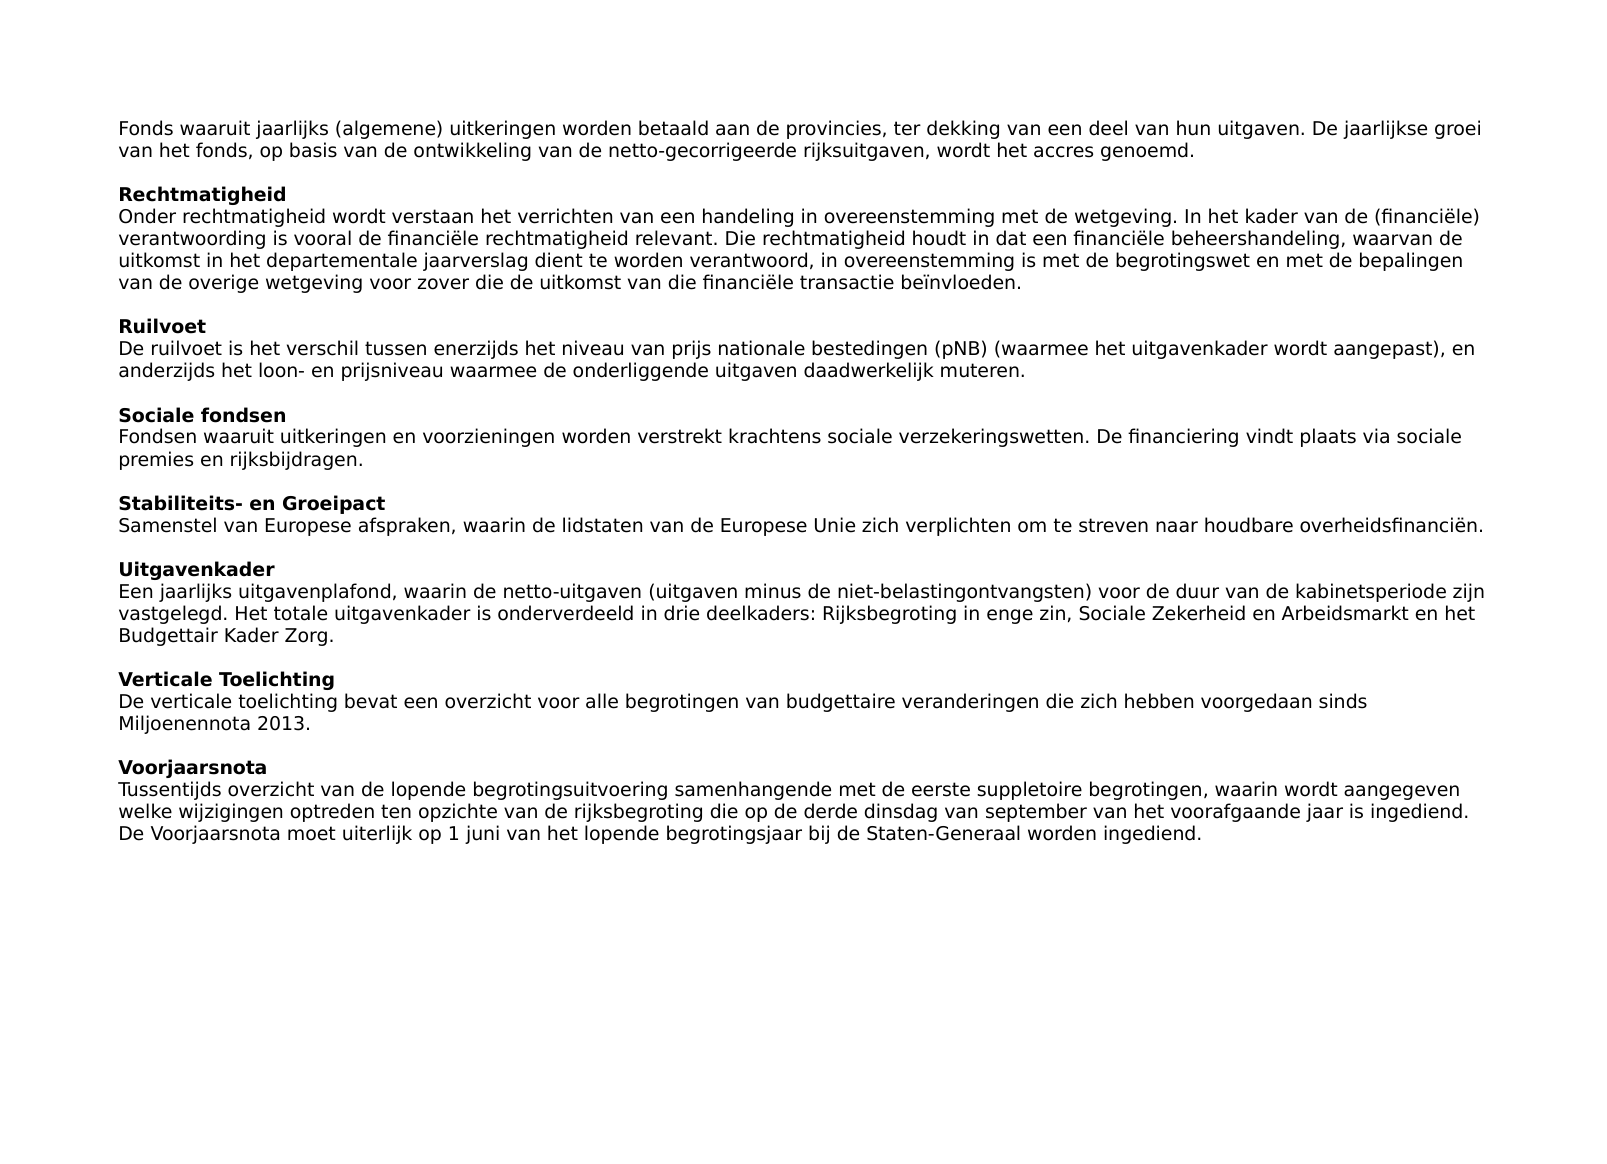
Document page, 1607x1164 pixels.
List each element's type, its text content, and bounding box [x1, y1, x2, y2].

text Samenstel van Europese afspraken, waarin de lidstaten van de Europese Unie zich verplichten om te streven naar houdbare overheidsfinanciën. [118, 514, 1488, 537]
text Een jaarlijks uitgavenplafond, waarin de netto-uitgaven (uitgaven minus de niet-belastingontvangsten) voor de duur van de kabinetsperiode zijn vastgelegd. Het totale uitgavenkader is onderverdeeld in drie deelkaders: Rijksbegroting in enge zin, Sociale Zekerheid en Arbeidsmarkt en het Budgettair Kader Zorg. [118, 581, 1488, 647]
text De verticale toelichting bevat een overzicht voor alle begrotingen van budgettaire veranderingen die zich hebben voorgedaan sinds Miljoenennota 2013. [118, 691, 1488, 735]
text Ruilvoet [118, 316, 1488, 338]
text Fonds waaruit jaarlijks (algemene) uitkeringen worden betaald aan de provincies, ter dekking van een deel van hun uitgaven. De jaarlijkse groei van het fonds, op basis van de ontwikkeling van de netto-gecorrigeerde rijksuitgaven, wordt het accres genoemd. [118, 118, 1488, 162]
text Uitgavenkader [118, 559, 1488, 581]
text Rechtmatigheid [118, 184, 1488, 206]
text Fondsen waaruit uitkeringen en voorzieningen worden verstrekt krachtens sociale verzekeringswetten. De financiering vindt plaats via sociale premies en rijksbijdragen. [118, 426, 1488, 470]
text Tussentijds overzicht van de lopende begrotingsuitvoering samenhangende met de eerste suppletoire begrotingen, waarin wordt aangegeven welke wijzigingen optreden ten opzichte van de rijksbegroting die op de derde dinsdag van september van het voorafgaande jaar is ingediend. De Voorjaarsnota moet uiterlijk op 1 juni van het lopende begrotingsjaar bij de Staten-Generaal worden ingediend. [118, 779, 1488, 845]
text Voorjaarsnota [118, 757, 1488, 779]
text Onder rechtmatigheid wordt verstaan het verrichten van een handeling in overeenstemming met de wetgeving. In het kader van de (financiële) verantwoording is vooral de financiële rechtmatigheid relevant. Die rechtmatigheid houdt in dat een financiële beheershandeling, waarvan de uitkomst in het departementale jaarverslag dient te worden verantwoord, in overeenstemming is met de begrotingswet en met de bepalingen van de overige wetgeving voor zover die de uitkomst van die financiële transactie beïnvloeden. [118, 206, 1488, 294]
text Sociale fondsen [118, 404, 1488, 426]
text Verticale Toelichting [118, 669, 1488, 691]
text De ruilvoet is het verschil tussen enerzijds het niveau van prijs nationale bestedingen (pNB) (waarmee het uitgavenkader wordt aangepast), en anderzijds het loon- en prijsniveau waarmee de onderliggende uitgaven daadwerkelijk muteren. [118, 338, 1488, 382]
text Stabiliteits- en Groeipact [118, 493, 1488, 514]
